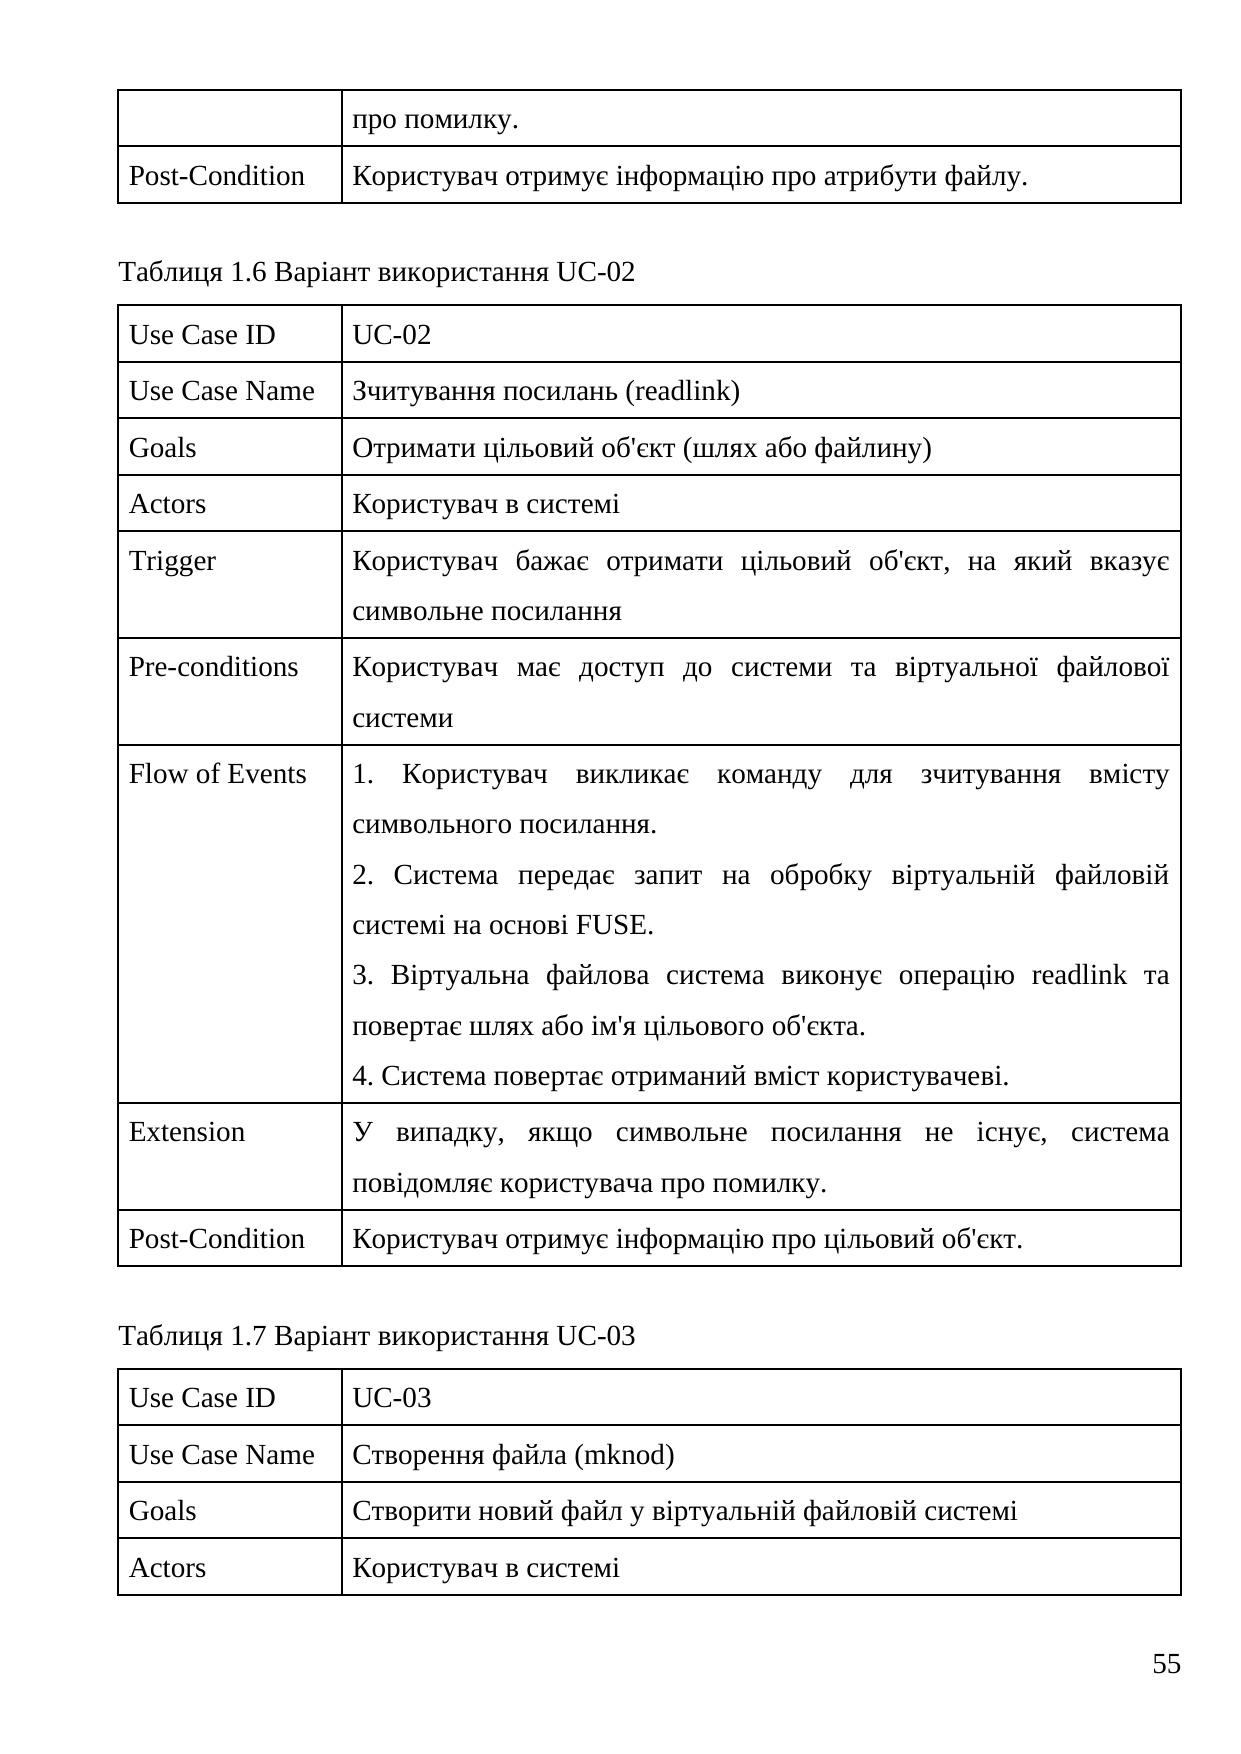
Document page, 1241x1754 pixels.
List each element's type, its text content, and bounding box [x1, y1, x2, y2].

table_cell Pre-conditions [119, 639, 341, 744]
table_cell У випадку, якщо символьне посилання не існує, система повідомляє користувача про помилку. [343, 1104, 1180, 1209]
table_cell Створення файла (mknod) [343, 1426, 1180, 1481]
list Варіант використання UC-03 [118, 1318, 1181, 1351]
table_cell 1. Користувач викликає команду для зчитування вмісту символьного посилання. 2. Система передає запит на обробку віртуальній файловій системі на основі FUSE. 3. Віртуальна файлова система виконує операцію readlink та повертає шлях або ім'я цільового об'єкта. 4. Система повертає отриманий вміст користувачеві. [343, 746, 1180, 1102]
table_header UC-02 [343, 306, 1180, 361]
table_cell Flow of Events [119, 746, 341, 1102]
table_header Use Case ID [119, 1370, 341, 1424]
table_cell Use Case Name [119, 363, 341, 417]
table_cell Actors [119, 1539, 341, 1594]
table_cell Post-Condition [119, 1211, 341, 1265]
table_header UC-03 [343, 1370, 1180, 1424]
table_cell Користувач бажає отримати цільовий об'єкт, на який вказує символьне посилання [343, 532, 1180, 637]
table_cell Користувач отримує інформацію про цільовий об'єкт. [343, 1211, 1180, 1265]
list Варіант використання UC-02 [118, 254, 1181, 287]
table_cell [119, 91, 341, 145]
table_cell Goals [119, 1483, 341, 1537]
table_cell Користувач в системі [343, 476, 1180, 530]
table_cell Actors [119, 476, 341, 530]
table_cell Trigger [119, 532, 341, 637]
table_cell про помилку. [343, 91, 1180, 145]
table_cell Отримати цільовий об'єкт (шлях або файлину) [343, 419, 1180, 474]
table_cell Користувач має доступ до системи та віртуальної файлової системи [343, 639, 1180, 744]
table_cell Створити новий файл у віртуальній файловій системі [343, 1483, 1180, 1537]
table_cell Post-Condition [119, 147, 341, 202]
table_cell Goals [119, 419, 341, 474]
table_cell Extension [119, 1104, 341, 1209]
table_cell Use Case Name [119, 1426, 341, 1481]
table_cell Користувач в системі [343, 1539, 1180, 1594]
table_cell Користувач отримує інформацію про атрибути файлу. [343, 147, 1180, 202]
table_header Use Case ID [119, 306, 341, 361]
table_cell Зчитування посилань (readlink) [343, 363, 1180, 417]
